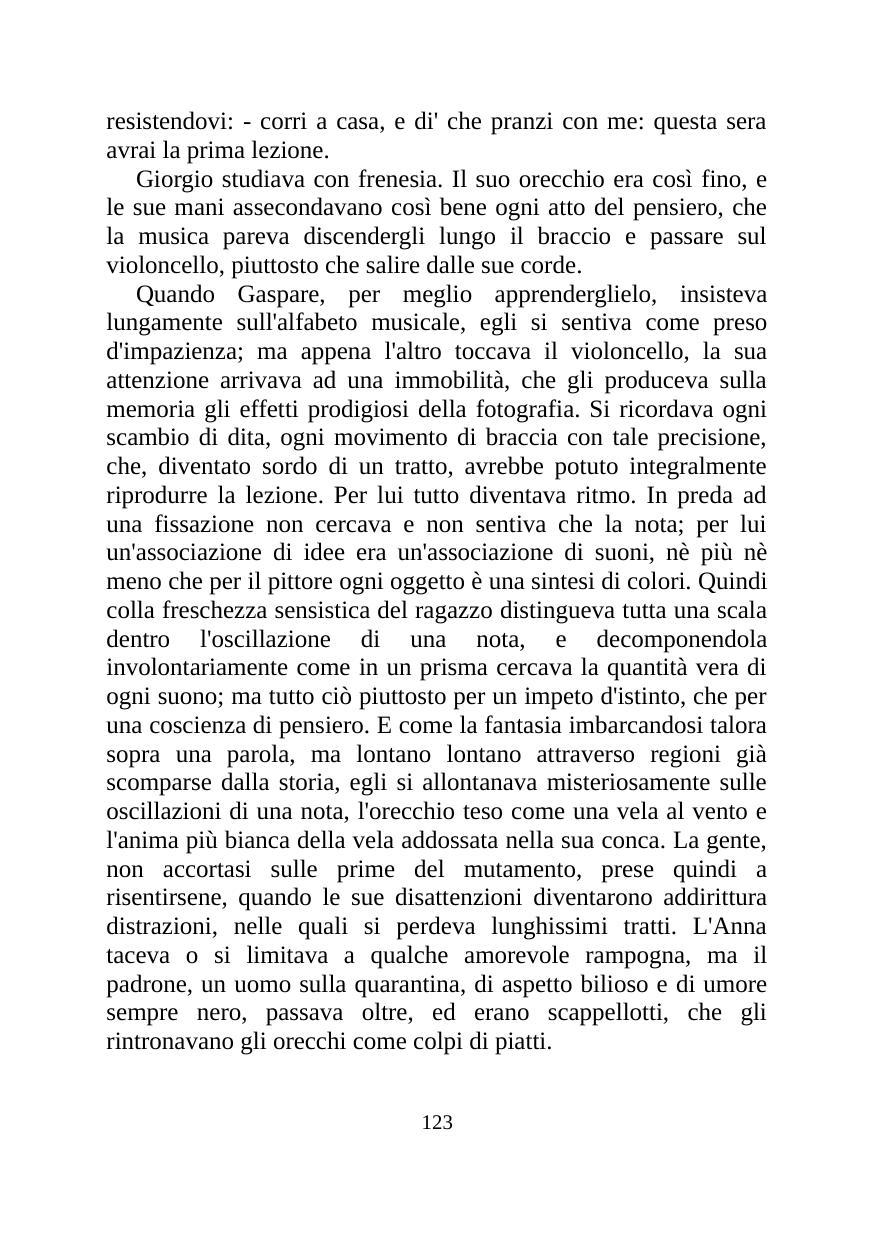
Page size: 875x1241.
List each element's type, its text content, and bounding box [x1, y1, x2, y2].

text Giorgio studiava con frenesia. Il suo orecchio era così fino, e le sue mani assecondavano così bene ogni atto del pensiero, che la musica pareva discendergli lungo il braccio e passare sul violoncello, piuttosto che salire dalle sue corde. [106, 164, 768, 279]
text resistendovi: - corri a casa, e di' che pranzi con me: questa sera avrai la prima lezione. [106, 106, 768, 164]
text Quando Gaspare, per meglio apprenderglielo, insisteva lungamente sull'alfabeto musicale, egli si sentiva come preso d'impazienza; ma appena l'altro toccava il violoncello, la sua attenzione arrivava ad una immobilità, che gli produceva sulla memoria gli effetti prodigiosi della fotografia. Si ricordava ogni scambio di dita, ogni movimento di braccia con tale precisione, che, diventato sordo di un tratto, avrebbe potuto integralmente riprodurre la lezione. Per lui tutto diventava ritmo. In preda ad una fissazione non cercava e non sentiva che la nota; per lui un'associazione di idee era un'associazione di suoni, nè più nè meno che per il pittore ogni oggetto è una sintesi di colori. Quindi colla freschezza sensistica del ragazzo distingueva tutta una scala dentro l'oscillazione di una nota, e decomponendola involontariamente come in un prisma cercava la quantità vera di ogni suono; ma tutto ciò piuttosto per un impeto d'istinto, che per una coscienza di pensiero. E come la fantasia imbarcandosi talora sopra una parola, ma lontano lontano attraverso regioni già scomparse dalla storia, egli si allontanava misteriosamente sulle oscillazioni di una nota, l'orecchio teso come una vela al vento e l'anima più bianca della vela addossata nella sua conca. La gente, non accortasi sulle prime del mutamento, prese quindi a risentirsene, quando le sue disattenzioni diventarono addirittura distrazioni, nelle quali si perdeva lunghissimi tratti. L'Anna taceva o si limitava a qualche amorevole rampogna, ma il padrone, un uomo sulla quarantina, di aspetto bilioso e di umore sempre nero, passava oltre, ed erano scappellotti, che gli rintronavano gli orecchi come colpi di piatti. [106, 279, 768, 1055]
